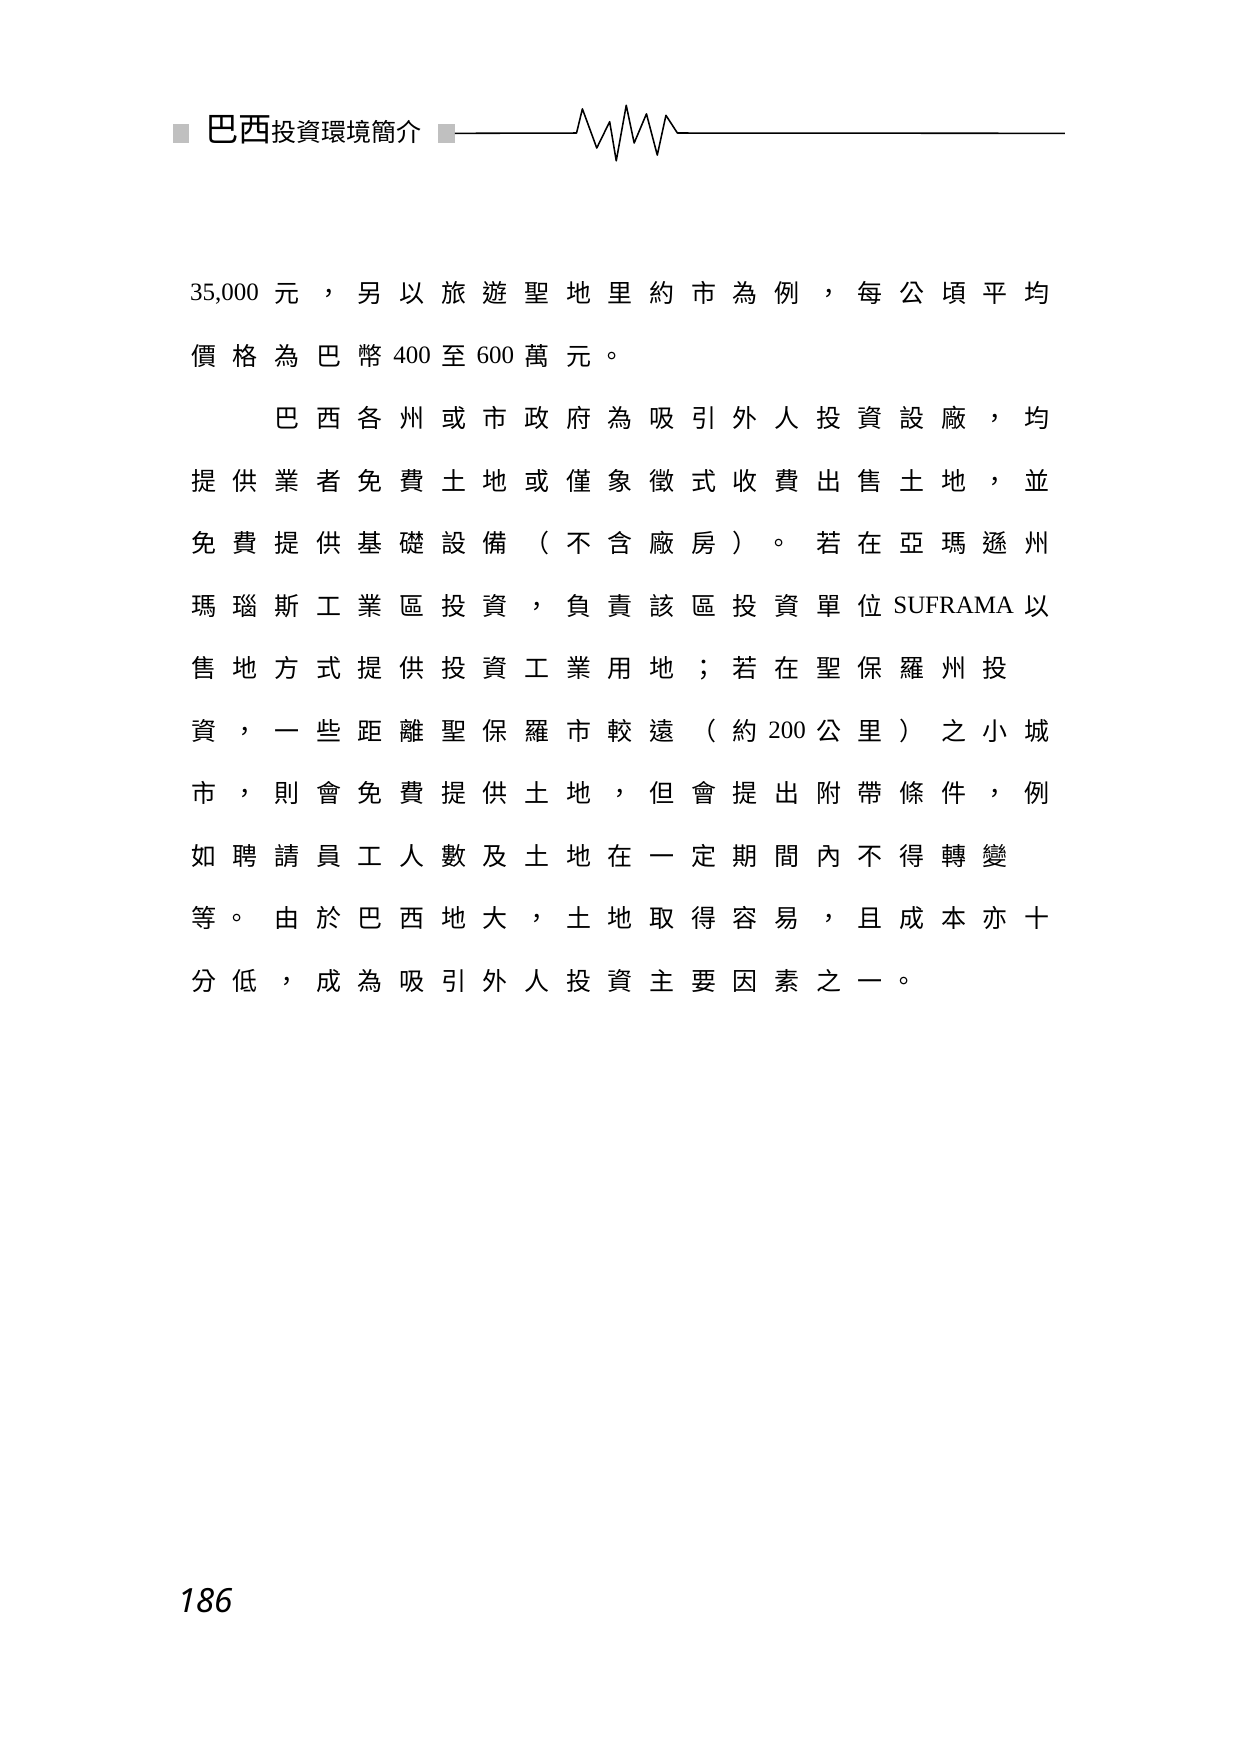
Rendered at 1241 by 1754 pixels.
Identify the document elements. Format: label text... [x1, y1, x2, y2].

text 35,000元，另以旅遊聖地里約市為例，每公頃平均價格為巴幣400至600萬元。 [183, 250, 1058, 375]
text 巴西各州或市政府為吸引外人投資設廠，均提供業者免費土地或僅象徵式收費出售土地，並免費提供基礎設備（不含廠房）。若在亞瑪遜州瑪瑙斯工業區投資，負責該區投資單位SUFRAMA以售地方式提供投資工業用地；若在聖保羅州投資，一些距離聖保羅市較遠（約200公里）之小城市，則會免費提供土地，但會提出附帶條件，例如聘請員工人數及土地在一定期間內不得轉變等。由於巴西地大，土地取得容易，且成本亦十分低，成為吸引外人投資主要因素之一。 [183, 375, 1058, 1000]
